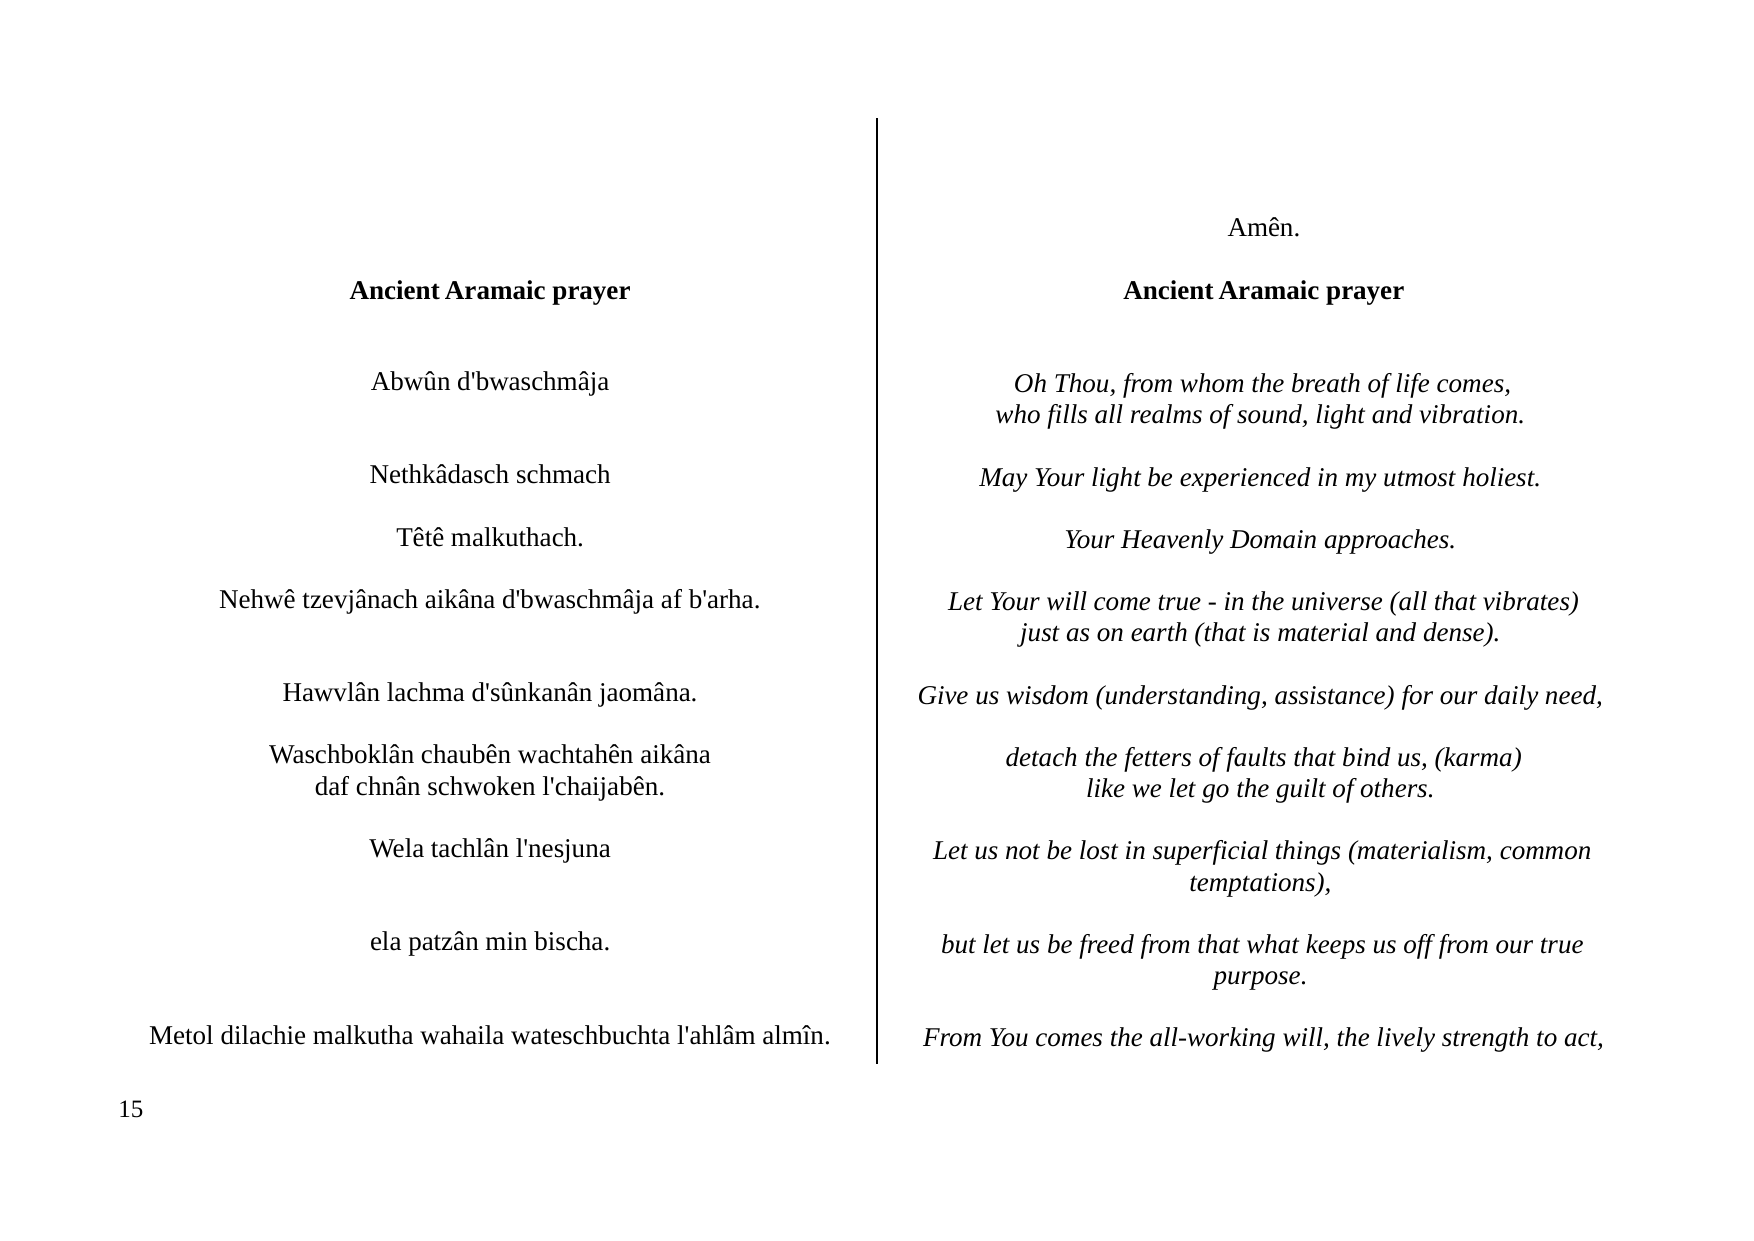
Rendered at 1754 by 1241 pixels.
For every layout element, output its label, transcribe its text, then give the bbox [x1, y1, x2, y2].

text detach the fetters of faults that bind us, (karma) like we let go the guilt of others. [892, 741, 1635, 803]
text Têtê malkuthach. [118, 521, 862, 552]
text [892, 118, 1635, 149]
text Wela tachlân l'nesjuna [118, 832, 862, 894]
text Give us wisdom (understanding, assistance) for our daily need, [892, 679, 1635, 710]
text From You comes the all-working will, the lively strength to act, [892, 1021, 1635, 1052]
text Waschboklân chaubên wachtahên aikâna daf chnân schwoken l'chaijabên. [118, 739, 862, 832]
text Metol dilachie malkutha wahaila wateschbuchta l'ahlâm almîn. [118, 1019, 862, 1050]
text Nethkâdasch schmach [118, 458, 862, 489]
text Ancient Aramaic prayer [892, 274, 1635, 305]
text Oh Thou, from whom the breath of life comes, who fills all realms of sound, light and vibration. [892, 367, 1635, 429]
text Your Heavenly Domain approaches. [892, 523, 1635, 554]
text ela patzân min bischa. [118, 926, 862, 988]
text Let Your will come true - in the universe (all that vibrates) just as on earth (that is material and dense). [892, 585, 1635, 648]
text May Your light be experienced in my utmost holiest. [892, 461, 1635, 492]
text but let us be freed from that what keeps us off from our true purpose. [892, 928, 1635, 990]
text Hawvlân lachma d'sûnkanân jaomâna. [118, 676, 862, 739]
text Let us not be lost in superficial things (materialism, common temptations), [892, 834, 1635, 897]
text Abwûn d'bwaschmâja [118, 365, 862, 396]
text Ancient Aramaic prayer [118, 274, 862, 334]
text Amên. [892, 212, 1635, 274]
text Nehwê tzevjânach aikâna d'bwaschmâja af b'arha. [118, 583, 862, 614]
